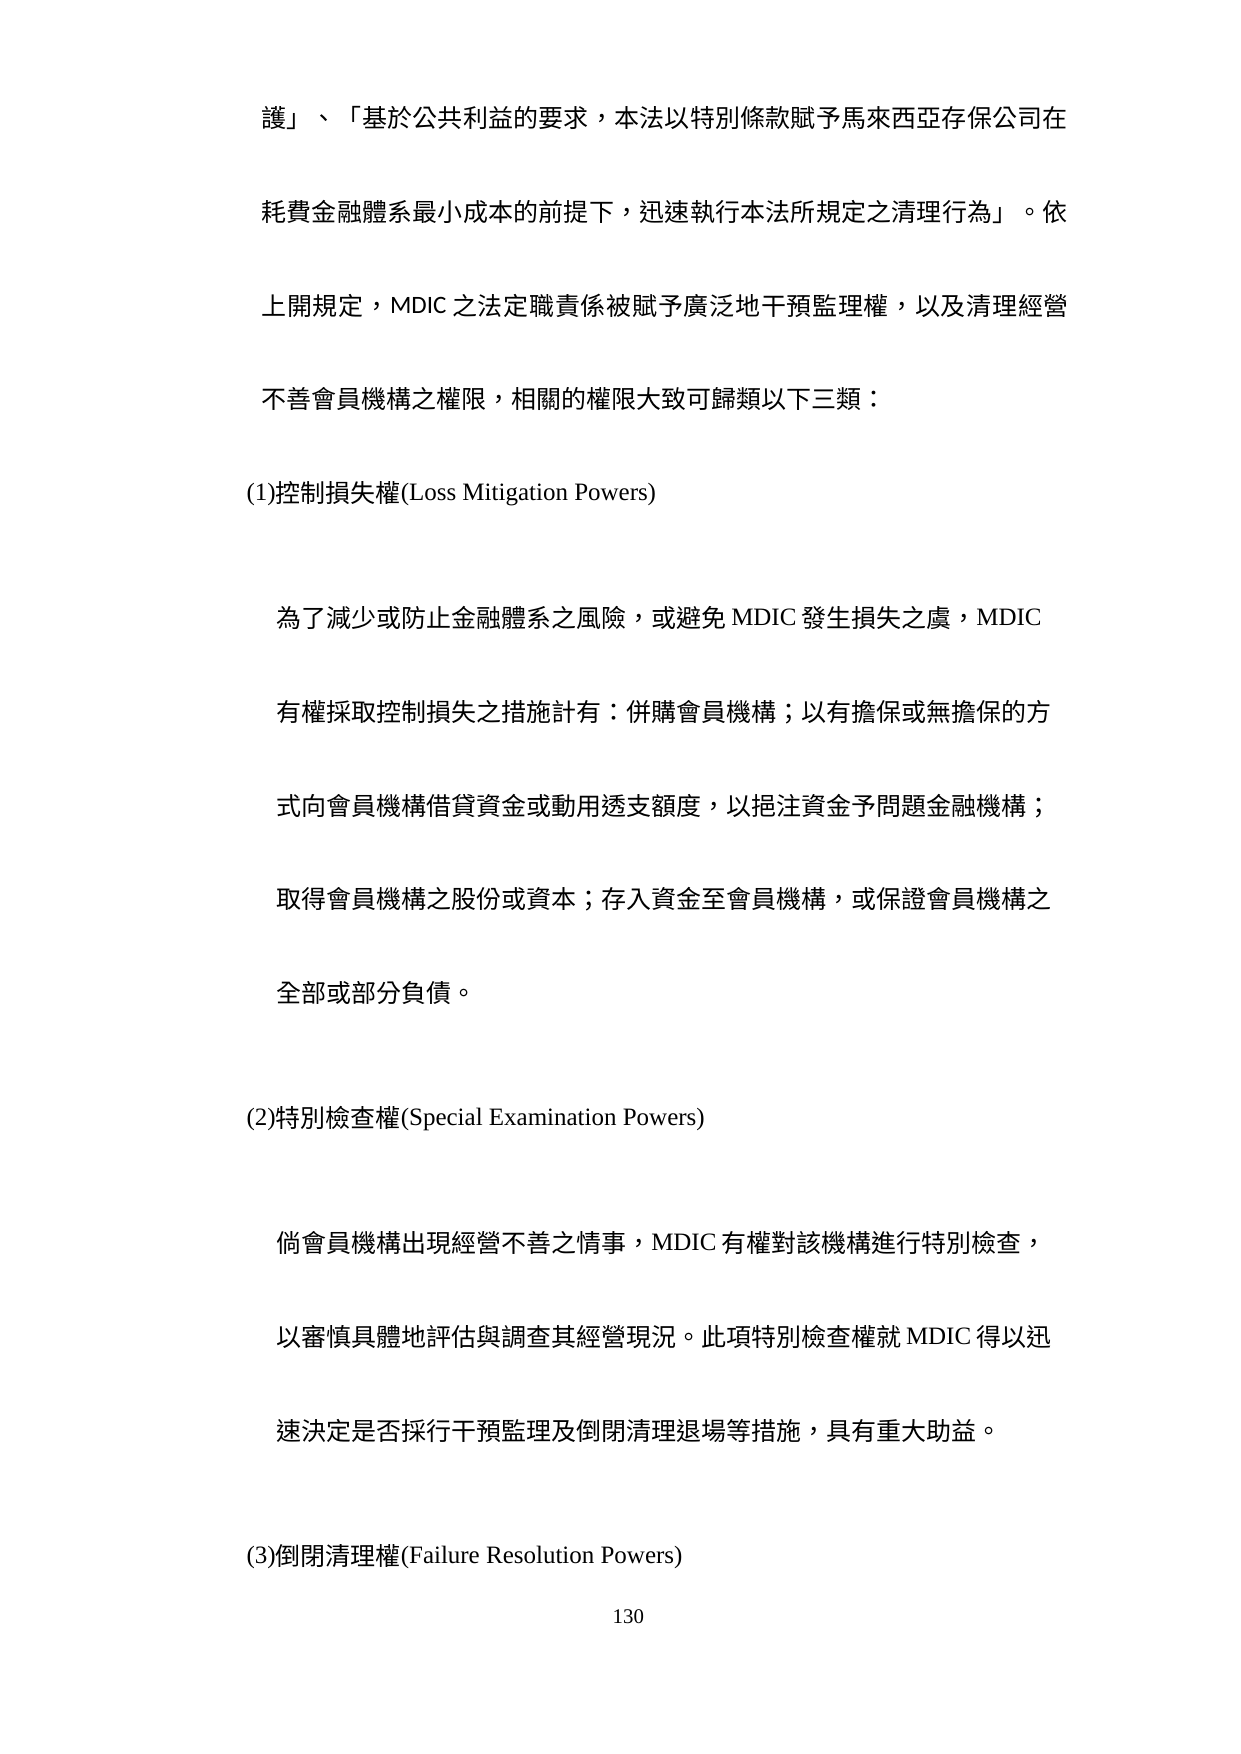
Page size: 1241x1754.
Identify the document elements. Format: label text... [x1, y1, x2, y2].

text (3)倒閉清理權(Failure Resolution Powers) [246, 1512, 1069, 1575]
text 為了減少或防止金融體系之風險，或避免MDIC發生損失之虞，MDIC有權採取控制損失之措施計有：併購會員機構；以有擔保或無擔保的方式向會員機構借貸資金或動用透支額度，以挹注資金予問題金融機構；取得會員機構之股份或資本；存入資金至會員機構，或保證會員機構之全部或部分負債。 [276, 575, 1069, 1012]
text 護」、「基於公共利益的要求，本法以特別條款賦予馬來西亞存保公司在耗費金融體系最小成本的前提下，迅速執行本法所規定之清理行為」。依上開規定，MDIC之法定職責係被賦予廣泛地干預監理權，以及清理經營不善會員機構之權限，相關的權限大致可歸類以下三類： [261, 75, 1069, 419]
text (1)控制損失權(Loss Mitigation Powers) [246, 450, 1069, 512]
text 倘會員機構出現經營不善之情事，MDIC有權對該機構進行特別檢查，以審慎具體地評估與調查其經營現況。此項特別檢查權就MDIC得以迅速決定是否採行干預監理及倒閉清理退場等措施，具有重大助益。 [276, 1200, 1069, 1450]
text (2)特別檢查權(Special Examination Powers) [246, 1075, 1069, 1137]
